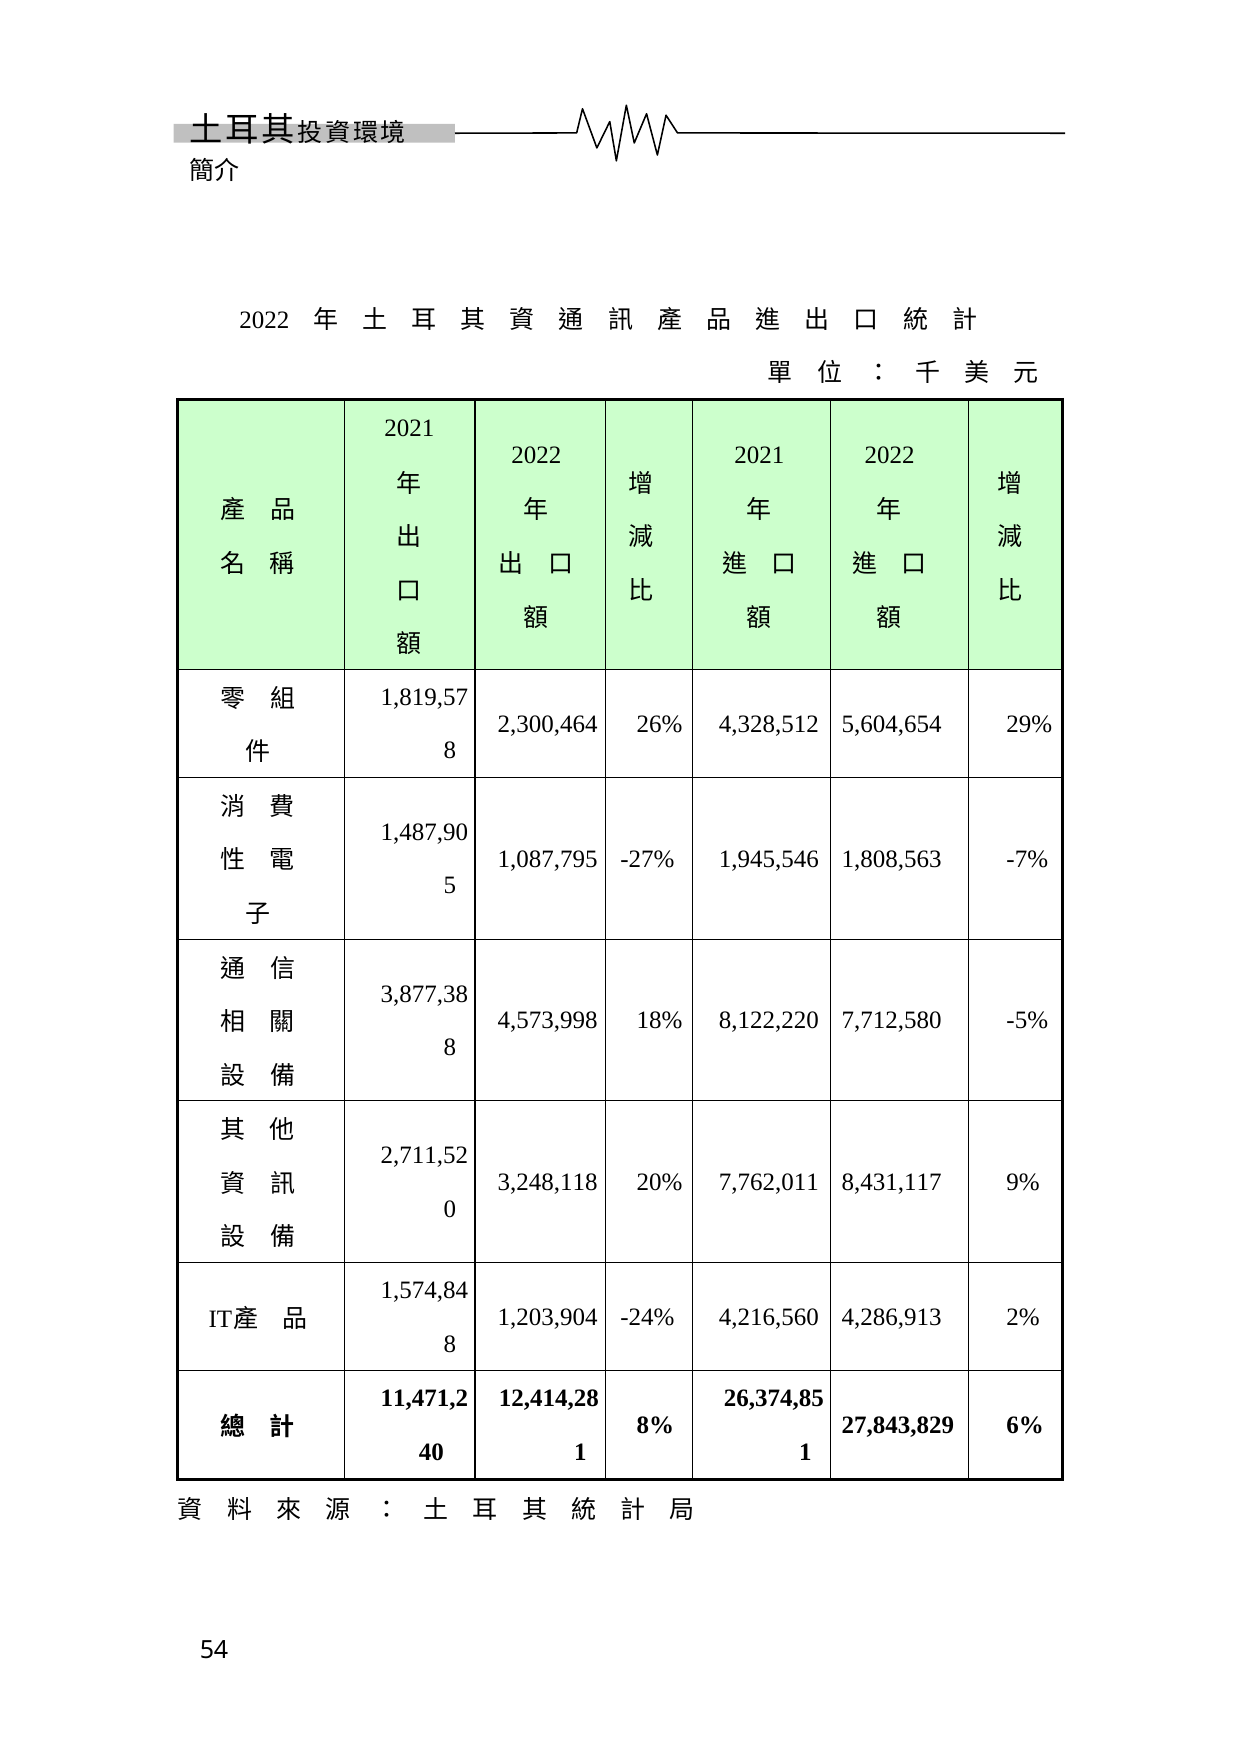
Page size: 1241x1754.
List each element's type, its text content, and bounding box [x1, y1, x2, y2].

table_cell 5,604,654 [831, 670, 968, 777]
table_cell 6% [969, 1371, 1061, 1478]
table_cell 通信相關設備 [179, 940, 344, 1100]
table_header 2021年 出口額 [345, 401, 474, 669]
table_cell 26% [606, 670, 692, 777]
table_cell 29% [969, 670, 1061, 777]
table_cell -24% [606, 1263, 692, 1370]
table_cell 1,487,905 [345, 778, 474, 938]
table_cell 零組件 [179, 670, 344, 777]
table_cell 8,431,117 [831, 1101, 968, 1262]
table_cell 2% [969, 1263, 1061, 1370]
table_cell 總計 [179, 1371, 344, 1478]
table_cell -7% [969, 778, 1061, 938]
table_cell 9% [969, 1101, 1061, 1262]
text 2022年土耳其資通訊產品進出口統計 [178, 291, 1063, 344]
table_cell 消費性電子 [179, 778, 344, 938]
table_cell 3,877,388 [345, 940, 474, 1100]
table_header 增減比 [606, 401, 692, 669]
table_cell 3,248,118 [476, 1101, 605, 1262]
table_cell 12,414,281 [476, 1371, 605, 1478]
table_cell 1,808,563 [831, 778, 968, 938]
table_cell IT產品 [179, 1263, 344, 1370]
table_cell 1,087,795 [476, 778, 605, 938]
table_cell 18% [606, 940, 692, 1100]
table_cell 7,762,011 [693, 1101, 830, 1262]
table_cell 2,300,464 [476, 670, 605, 777]
table_cell -27% [606, 778, 692, 938]
table_header 增減比 [969, 401, 1061, 669]
table_header 2022年 出口額 [476, 401, 605, 669]
table_cell 4,328,512 [693, 670, 830, 777]
table_cell 1,574,848 [345, 1263, 474, 1370]
table_header 2022年 進口額 [831, 401, 968, 669]
table_cell 4,216,560 [693, 1263, 830, 1370]
table_header 產品名稱 [179, 401, 344, 669]
table_cell 8% [606, 1371, 692, 1478]
table_cell 11,471,240 [345, 1371, 474, 1478]
text 單位：千美元 [178, 344, 1063, 398]
table_cell 4,573,998 [476, 940, 605, 1100]
table_cell 1,945,546 [693, 778, 830, 938]
table_header 2021年 進口額 [693, 401, 830, 669]
table_cell 其他資訊設備 [179, 1101, 344, 1262]
table_cell 26,374,851 [693, 1371, 830, 1478]
table_cell 8,122,220 [693, 940, 830, 1100]
table_cell 4,286,913 [831, 1263, 968, 1370]
table_cell -5% [969, 940, 1061, 1100]
table_cell 27,843,829 [831, 1371, 968, 1478]
table_cell 7,712,580 [831, 940, 968, 1100]
table_cell 2,711,520 [345, 1101, 474, 1262]
table_cell 20% [606, 1101, 692, 1262]
text 資料來源：土耳其統計局 [178, 1481, 1063, 1535]
table_cell 1,203,904 [476, 1263, 605, 1370]
table_cell 1,819,578 [345, 670, 474, 777]
